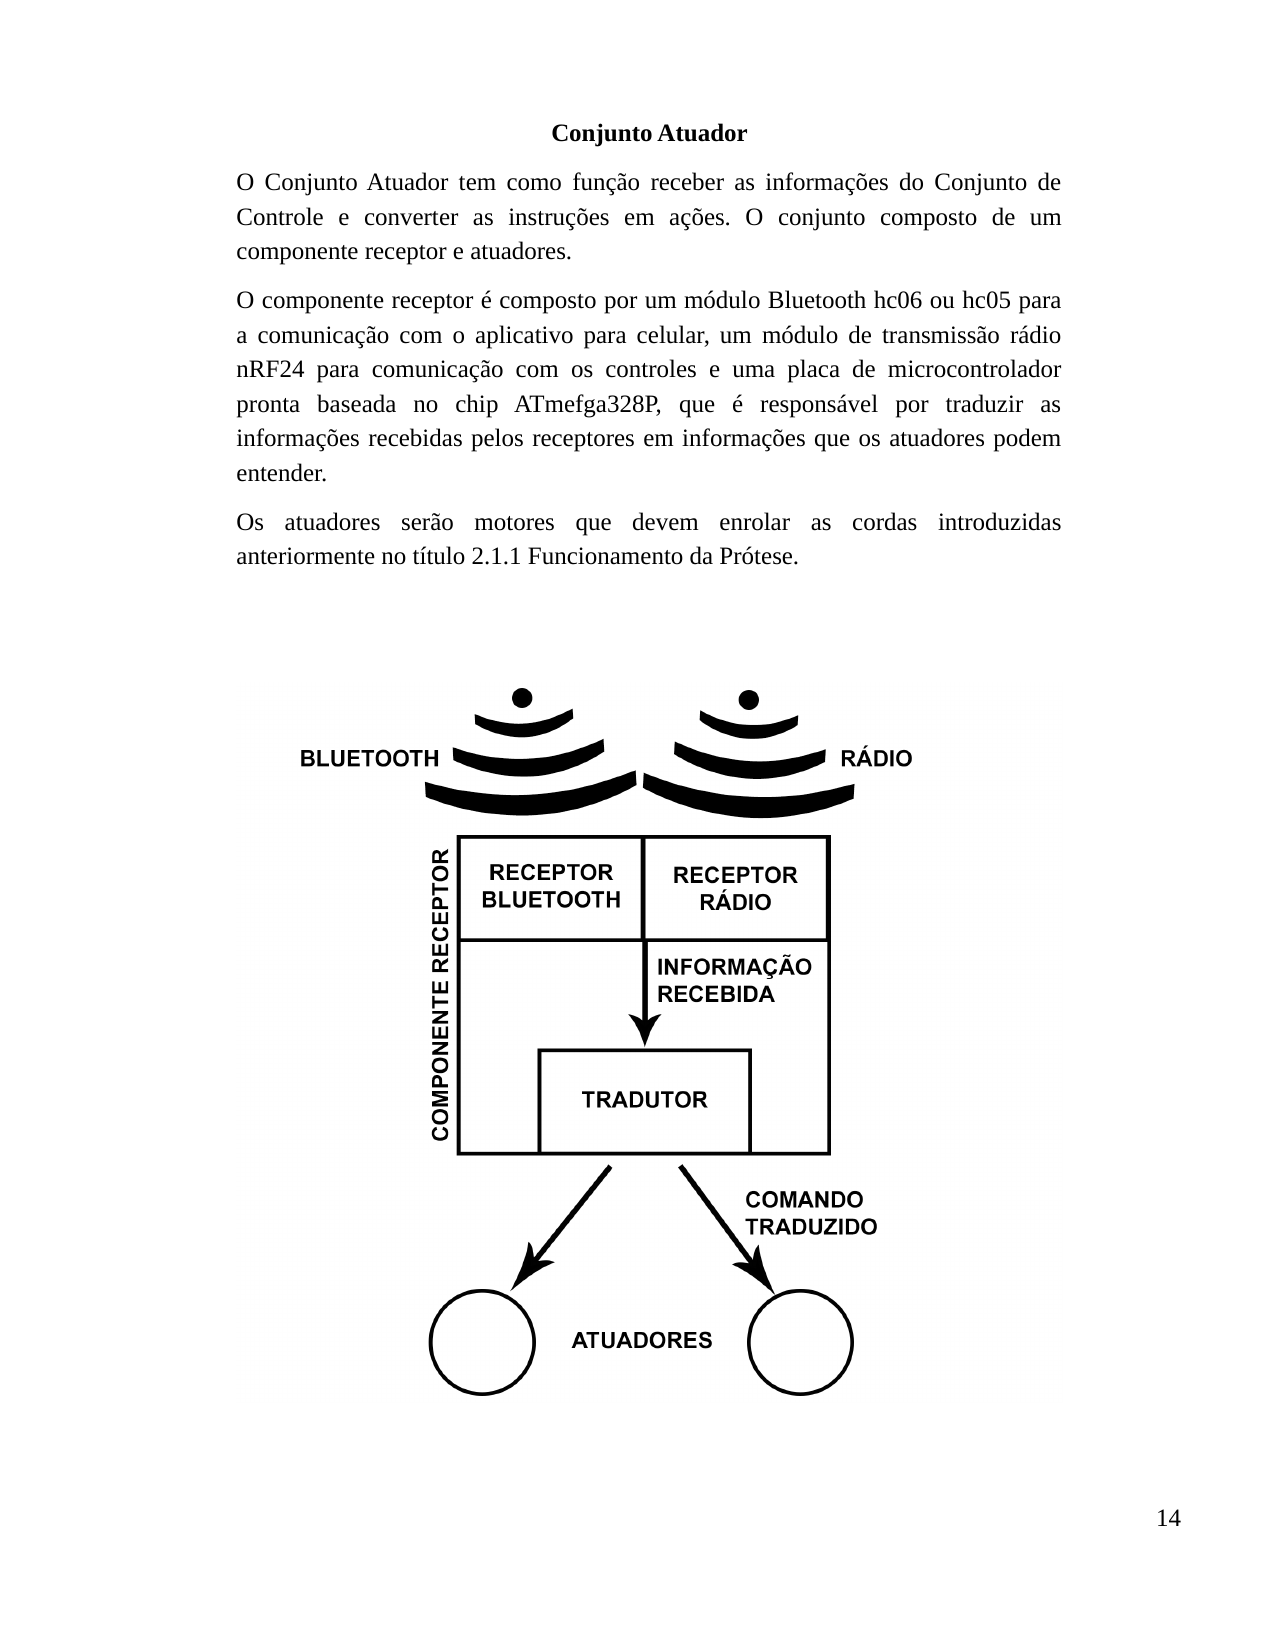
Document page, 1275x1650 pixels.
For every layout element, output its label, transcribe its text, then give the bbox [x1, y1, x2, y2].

text O Conjunto Atuador tem como função receber as informações do Conjunto de Controle e converter as instruções em ações. O conjunto composto de um componente receptor e atuadores. [236, 167, 1062, 265]
text Os atuadores serão motores que devem enrolar as cordas introduzidas anteriormente no título 2.1.1 Funcionamento da Prótese. [236, 507, 1062, 570]
text Conjunto Atuador [236, 118, 1062, 147]
picture [236, 682, 1063, 1403]
text O componente receptor é composto por um módulo Bluetooth hc06 ou hc05 para a comunicação com o aplicativo para celular, um módulo de transmissão rádio nRF24 para comunicação com os controles e uma placa de microcontrolador pronta baseada no chip ATmefga328P, que é responsável por traduzir as informações recebidas pelos receptores em informações que os atuadores podem entender. [236, 285, 1062, 486]
